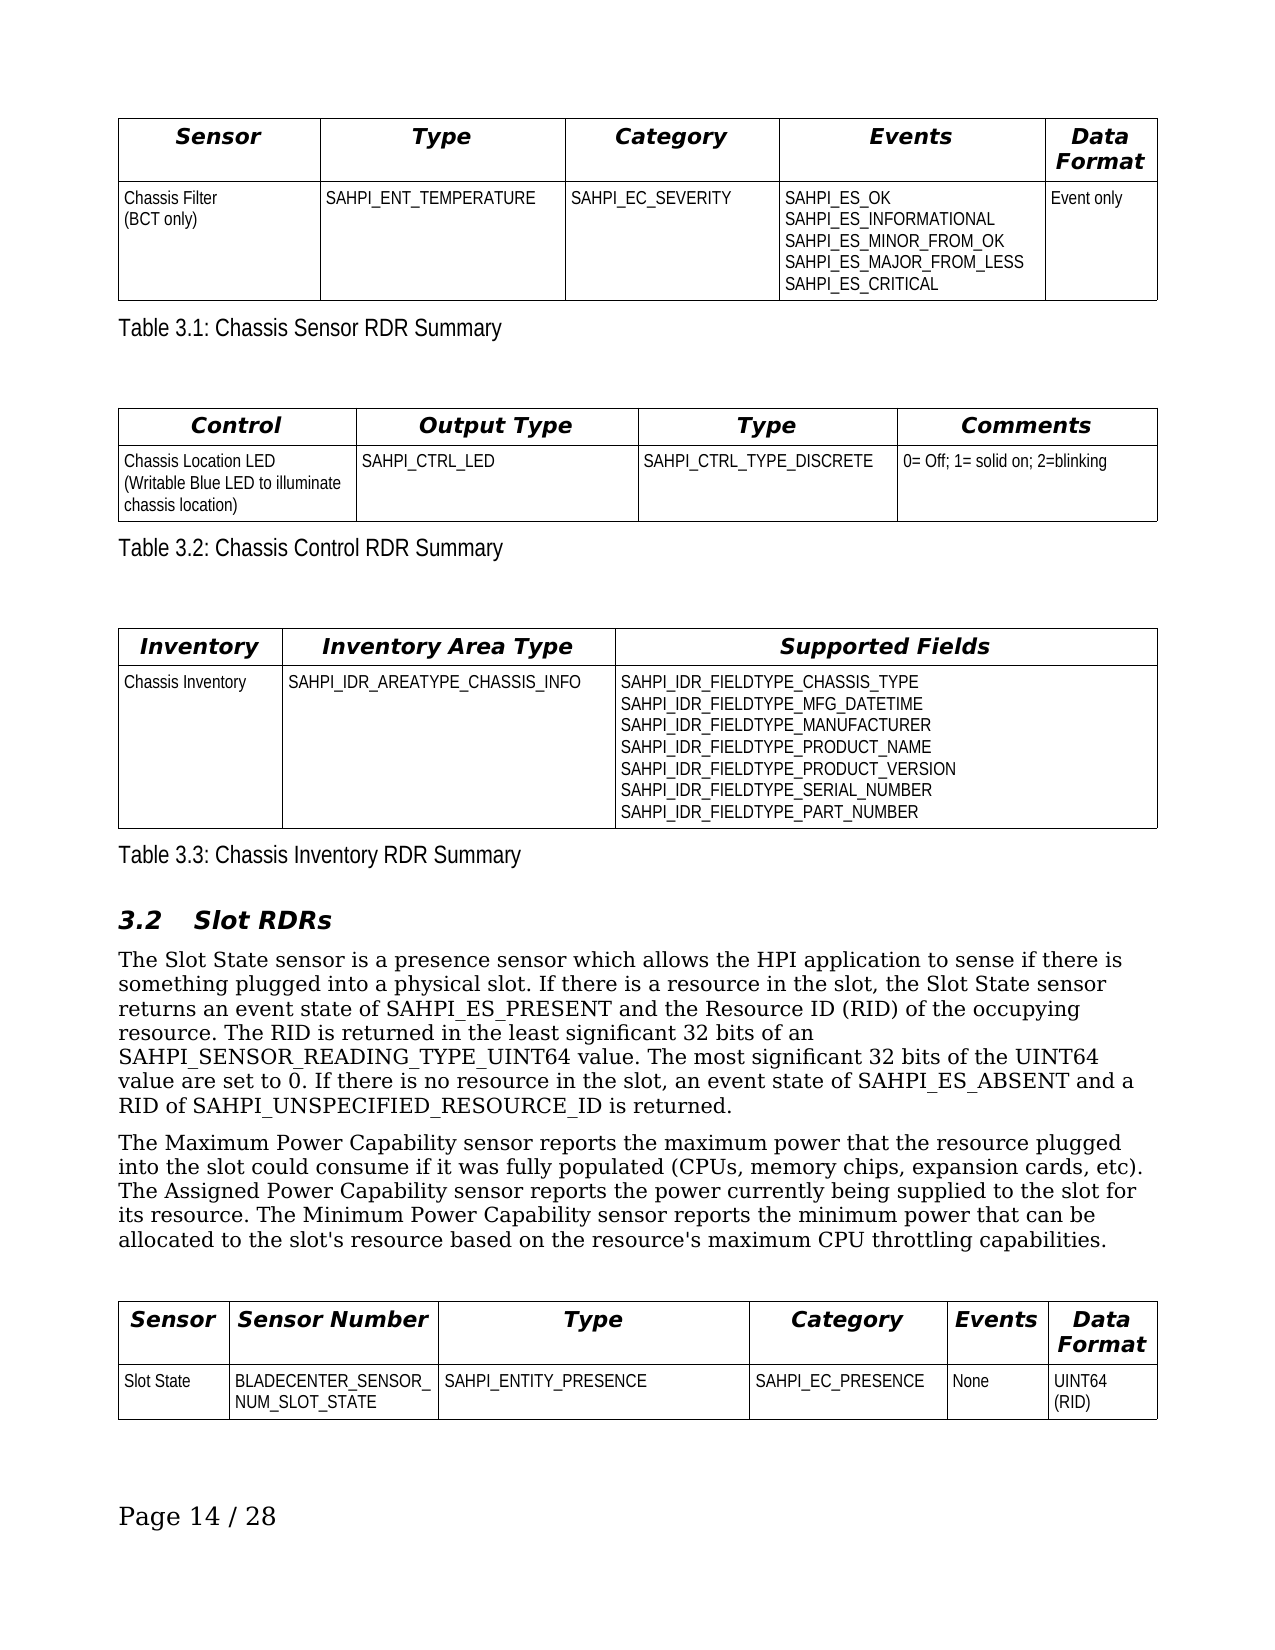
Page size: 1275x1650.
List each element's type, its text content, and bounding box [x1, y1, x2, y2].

table_header Type [439, 1302, 749, 1364]
text Table 3.2: Chassis Control RDR Summary [118, 533, 1157, 562]
table_header Sensor Number [230, 1302, 438, 1364]
table_cell Chassis Location LED (Writable Blue LED to illuminate chassis location) [119, 446, 356, 521]
table_header Inventory [119, 629, 282, 665]
table_cell Chassis Filter (BCT only) [119, 182, 320, 300]
table_header Category [566, 119, 779, 181]
table_cell None [948, 1365, 1048, 1418]
table_header Data Format [1049, 1302, 1157, 1364]
table_cell 0= Off; 1= solid on; 2=blinking [898, 446, 1157, 521]
text Table 3.1: Chassis Sensor RDR Summary [118, 313, 1157, 341]
table_cell Slot State [119, 1365, 229, 1418]
table_cell SAHPI_ES_OK SAHPI_ES_INFORMATIONAL SAHPI_ES_MINOR_FROM_OK SAHPI_ES_MAJOR_FROM_LESS SAHPI_ES_CRITICAL [780, 182, 1045, 300]
table_header Events [948, 1302, 1048, 1364]
table_header Data Format [1046, 119, 1157, 181]
table_header Category [750, 1302, 947, 1364]
table_header Comments [898, 409, 1157, 444]
table_header Output Type [357, 409, 638, 444]
table_header Type [321, 119, 565, 181]
table_cell BLADECENTER_SENSOR_NUM_SLOT_STATE [230, 1365, 438, 1418]
subtitle Slot RDRs [118, 907, 1157, 936]
table_cell SAHPI_ENT_TEMPERATURE [321, 182, 565, 300]
text The Slot State sensor is a presence sensor which allows the HPI application to sense if there is something plugged into a physical slot. If there is a resource in the slot, the Slot State sensor returns an event state of SAHPI_ES_PRESENT and the Resource ID (RID) of the occupying resource. The RID is returned in the least significant 32 bits of an SAHPI_SENSOR_READING_TYPE_UINT64 value. The most significant 32 bits of the UINT64 value are set to 0. If there is no resource in the slot, an event state of SAHPI_ES_ABSENT and a RID of SAHPI_UNSPECIFIED_RESOURCE_ID is returned. [118, 948, 1157, 1118]
table_cell SAHPI_CTRL_LED [357, 446, 638, 521]
text Table 3.3: Chassis Inventory RDR Summary [118, 840, 1157, 869]
table_cell SAHPI_IDR_AREATYPE_CHASSIS_INFO [283, 666, 615, 828]
table_cell SAHPI_EC_SEVERITY [566, 182, 779, 300]
table_header Supported Fields [616, 629, 1157, 665]
table_cell UINT64 (RID) [1049, 1365, 1157, 1418]
table_header Events [780, 119, 1045, 181]
table_header Control [119, 409, 356, 444]
table_header Sensor [119, 1302, 229, 1364]
table_cell SAHPI_CTRL_TYPE_DISCRETE [639, 446, 897, 521]
table_header Sensor [119, 119, 320, 181]
table_cell Event only [1046, 182, 1157, 300]
text The Maximum Power Capability sensor reports the maximum power that the resource plugged into the slot could consume if it was fully populated (CPUs, memory chips, expansion cards, etc). The Assigned Power Capability sensor reports the power currently being supplied to the slot for its resource. The Minimum Power Capability sensor reports the minimum power that can be allocated to the slot's resource based on the resource's maximum CPU throttling capabilities. [118, 1131, 1157, 1252]
table_cell SAHPI_ENTITY_PRESENCE [439, 1365, 749, 1418]
table_cell Chassis Inventory [119, 666, 282, 828]
table_header Inventory Area Type [283, 629, 615, 665]
table_cell SAHPI_IDR_FIELDTYPE_CHASSIS_TYPE SAHPI_IDR_FIELDTYPE_MFG_DATETIME SAHPI_IDR_FIELDTYPE_MANUFACTURER SAHPI_IDR_FIELDTYPE_PRODUCT_NAME SAHPI_IDR_FIELDTYPE_PRODUCT_VERSION SAHPI_IDR_FIELDTYPE_SERIAL_NUMBER SAHPI_IDR_FIELDTYPE_PART_NUMBER [616, 666, 1157, 828]
table_header Type [639, 409, 897, 444]
table_cell SAHPI_EC_PRESENCE [750, 1365, 947, 1418]
